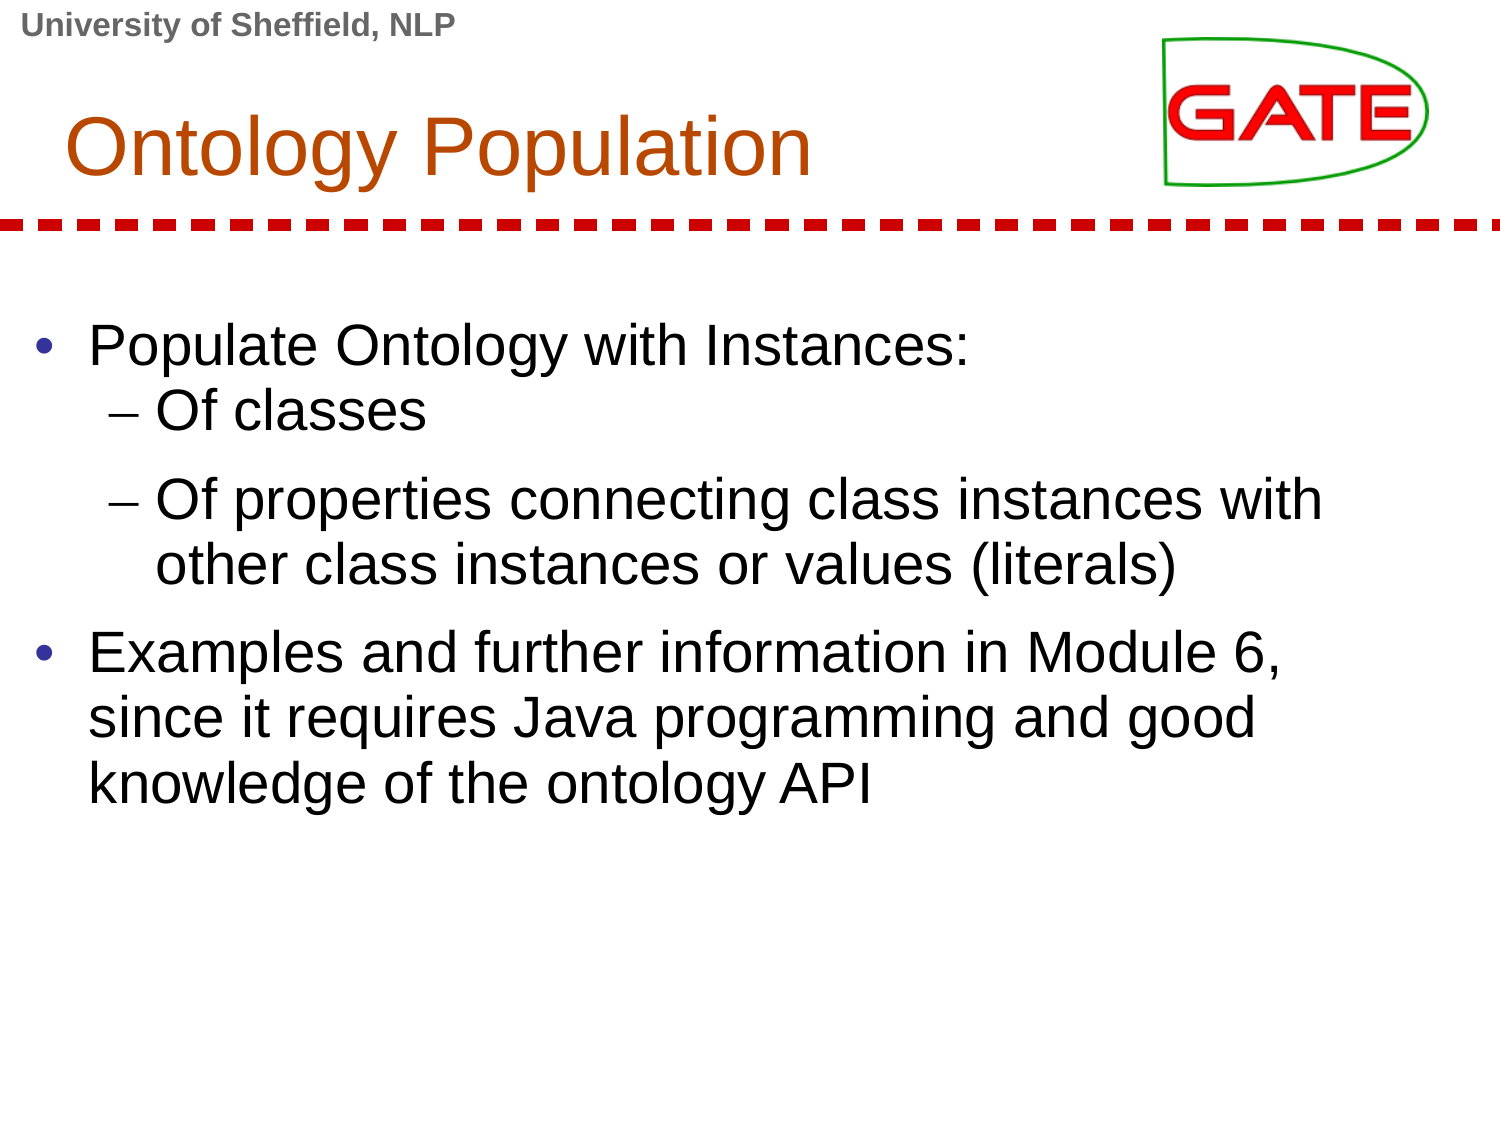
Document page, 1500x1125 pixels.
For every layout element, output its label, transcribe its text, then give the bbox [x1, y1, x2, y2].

list Populate Ontology with Instances: Of classes Of properties connecting class instances with other class instances or values (literals) Examples and further information in Module 6, since it requires Java programming and good knowledge of the ontology API [19, 305, 1418, 1007]
title Ontology Population [50, 53, 970, 241]
picture [1162, 37, 1429, 187]
